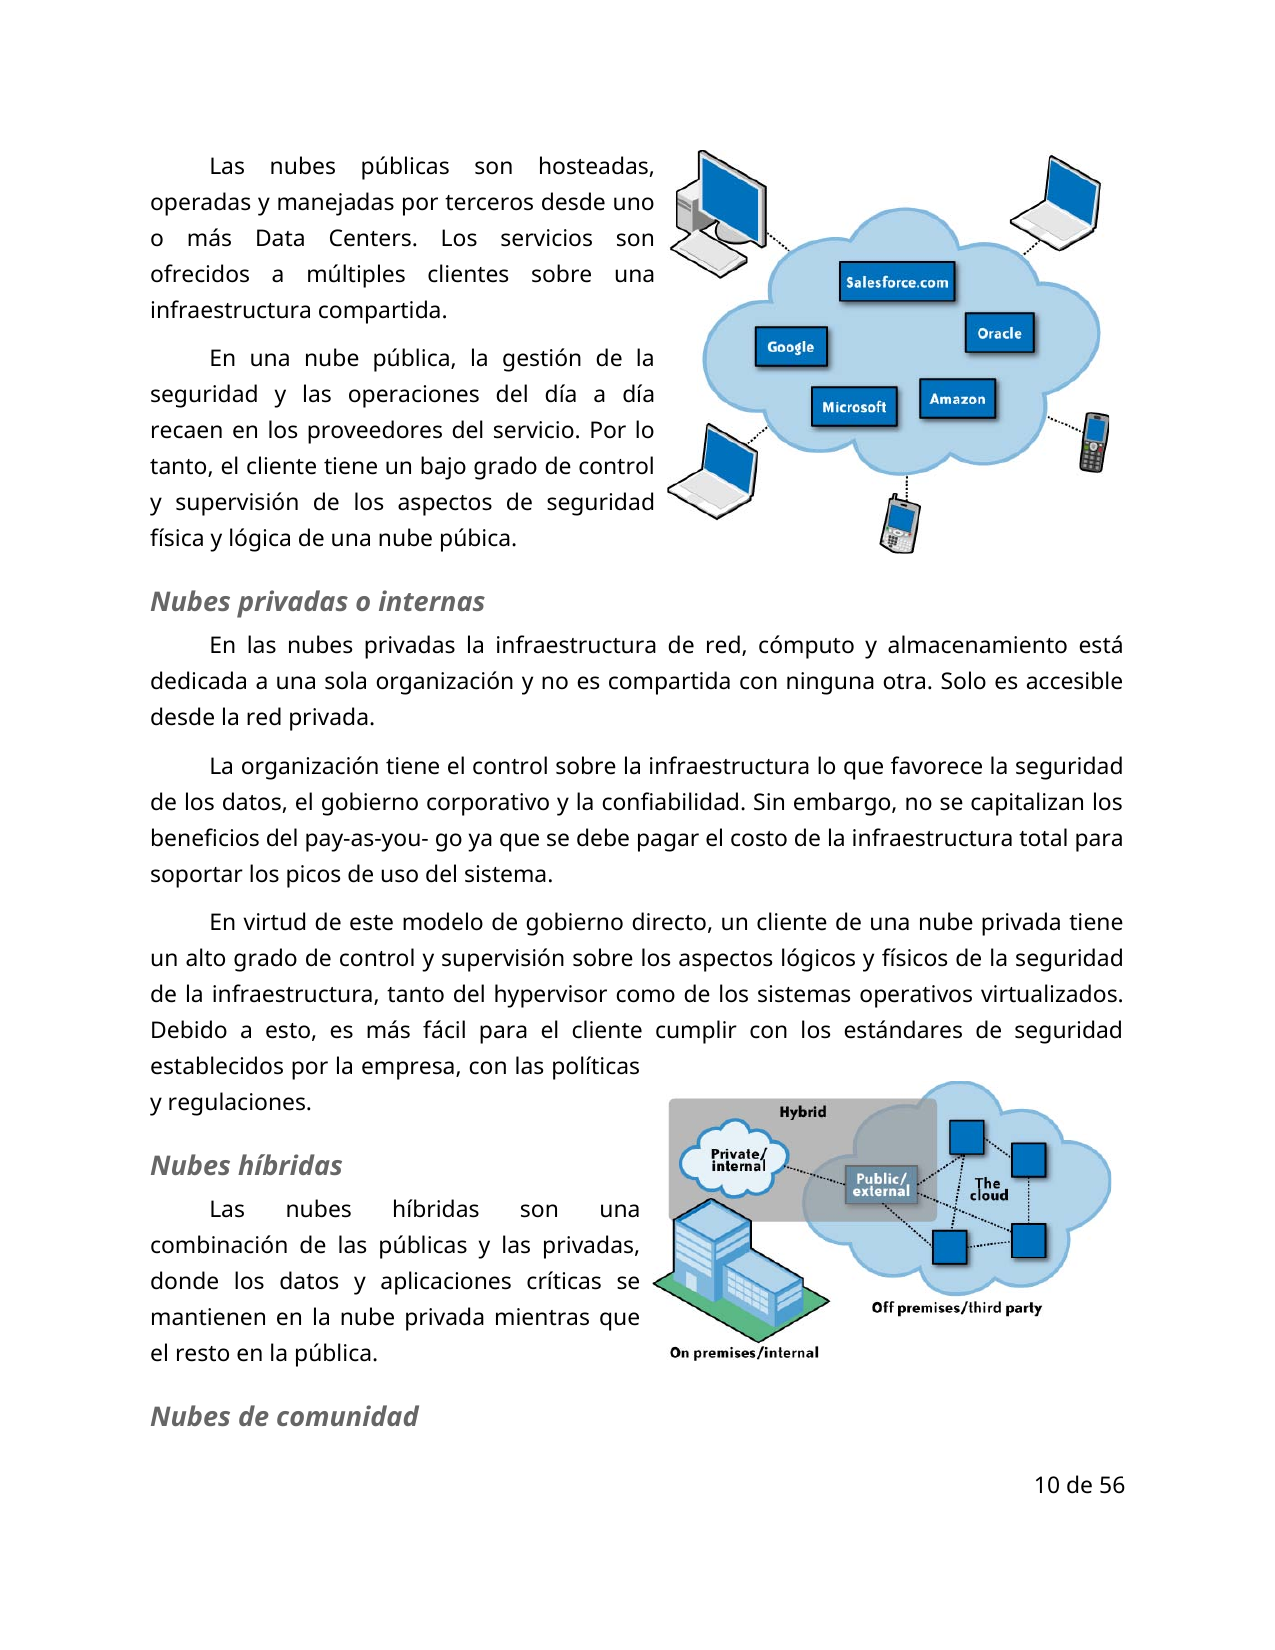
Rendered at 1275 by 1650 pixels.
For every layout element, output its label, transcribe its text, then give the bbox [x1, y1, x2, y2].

picture [667, 150, 1110, 554]
text En virtud de este modelo de gobierno directo, un cliente de una nube privada tiene un alto grado de control y supervisión sobre los aspectos lógicos y físicos de la seguridad de la infraestructura, tanto del hypervisor como de los sistemas operativos virtualizados. Debido a esto, es más fácil para el cliente cumplir con los estándares de seguridad establecidos por la empresa, con las políticas y regulaciones. [150, 906, 1125, 1117]
subtitle Nubes híbridas [150, 1147, 652, 1183]
subtitle Nubes de comunidad [150, 1398, 1125, 1435]
text En una nube pública, la gestión de la seguridad y las operaciones del día a día recaen en los proveedores del servicio. Por lo tanto, el cliente tiene un bajo grado de control y supervisión de los aspectos de seguridad física y lógica de una nube púbica. [150, 342, 667, 553]
subtitle [1112, 1147, 1125, 1183]
picture [652, 1081, 1112, 1361]
text Las nubes híbridas son una combinación de las públicas y las privadas, donde los datos y aplicaciones críticas se mantienen en la nube privada mientras que el resto en la pública. [150, 1193, 1125, 1368]
text La organización tiene el control sobre la infraestructura lo que favorece la seguridad de los datos, el gobierno corporativo y la confiabilidad. Sin embargo, no se capitalizan los beneficios del pay-as-you- go ya que se debe pagar el costo de la infraestructura total para soportar los picos de uso del sistema. [150, 750, 1125, 889]
text Las nubes públicas son hosteadas, operadas y manejadas por terceros desde uno o más Data Centers. Los servicios son ofrecidos a múltiples clientes sobre una infraestructura compartida. [150, 150, 667, 325]
subtitle Nubes privadas o internas [150, 583, 1125, 620]
text En las nubes privadas la infraestructura de red, cómputo y almacenamiento está dedicada a una sola organización y no es compartida con ninguna otra. Solo es accesible desde la red privada. [150, 629, 1125, 732]
